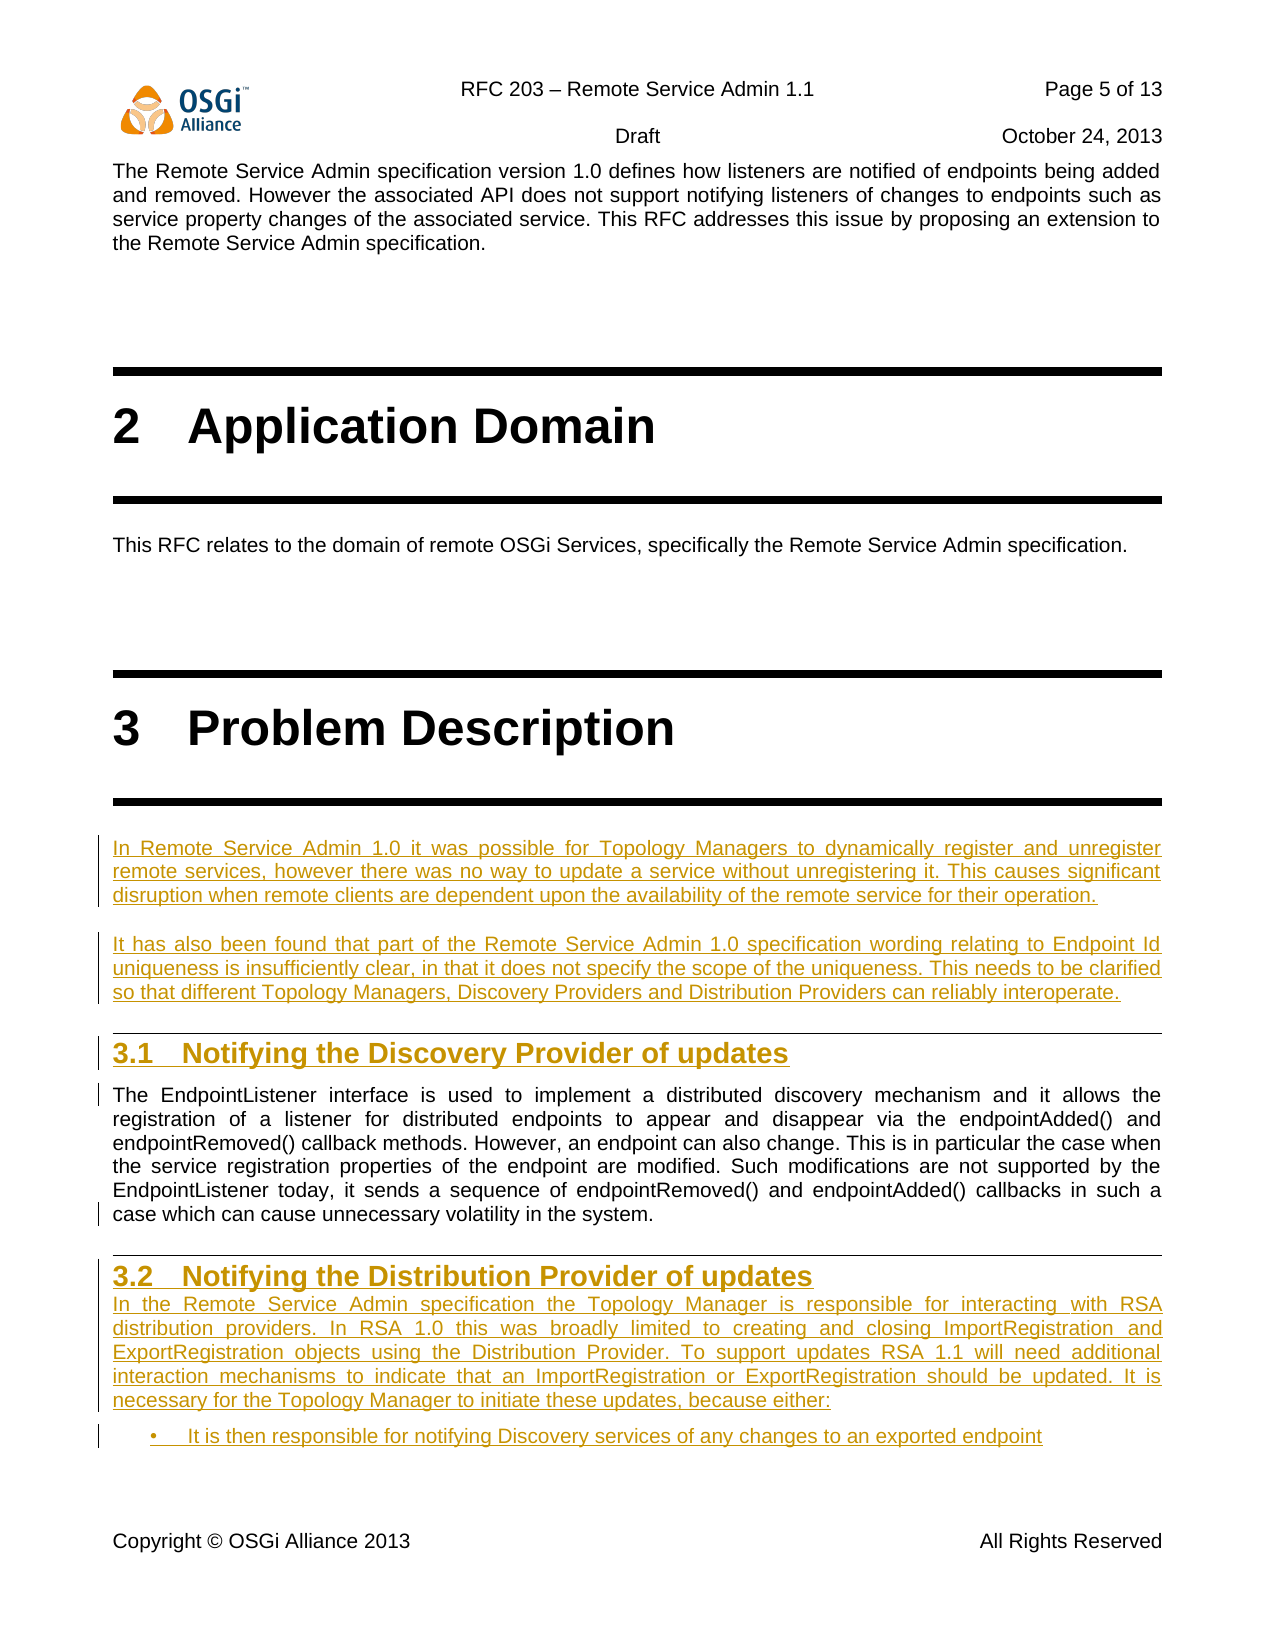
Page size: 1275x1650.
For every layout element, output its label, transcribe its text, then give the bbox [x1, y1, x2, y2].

text In the Remote Service Admin specification the Topology Manager is responsible for interacting with RSA [112, 1292, 1162, 1313]
text The Remote Service Admin specification version 1.0 defines how listeners are notified of endpoints being added and removed. However the associated API does not support notifying listeners of changes to endpoints such as service property changes of the associated service. This RFC addresses this issue by proposing an extension to the Remote Service Admin specification. [112, 159, 1162, 255]
subtitle Notifying the Distribution Provider of updates [112, 1256, 1162, 1292]
text It has also been found that part of the Remote Service Admin 1.0 specification wording relating to Endpoint Id [112, 932, 1162, 953]
text uniqueness is insufficiently clear, in that it does not specify the scope of the uniqueness. This needs to be clarified [112, 954, 1162, 977]
text distribution providers. In RSA 1.0 this was broadly limited to creating and closing ImportRegistration and [112, 1314, 1162, 1337]
subtitle Application Domain [112, 368, 1162, 504]
text This RFC relates to the domain of remote OSGi Services, specifically the Remote Service Admin specification. [112, 533, 1162, 557]
text remote services, however there was no way to update a service without unregistering it. This causes significant disruption when remote clients are dependent upon the availability of the remote service for their operation. [112, 857, 1162, 907]
text The EndpointListener interface is used to implement a distributed discovery mechanism and it allows the registration of a listener for distributed endpoints to appear and disappear via the endpointAdded() and endpointRemoved() callback methods. However, an endpoint can also change. This is in particular the case when the service registration properties of the endpoint are modified. Such modifications are not supported by the EndpointListener today, it sends a sequence of endpointRemoved() and endpointAdded() callbacks in such a case which can cause unnecessary volatility in the system. [112, 1082, 1162, 1226]
text necessary for the Topology Manager to initiate these updates, because either: [112, 1386, 1162, 1412]
text interaction mechanisms to indicate that an ImportRegistration or ExportRegistration should be updated. It is [112, 1362, 1162, 1385]
text In Remote Service Admin 1.0 it was possible for Topology Managers to dynamically register and unregister [112, 835, 1162, 856]
text so that different Topology Managers, Discovery Providers and Distribution Providers can reliably interoperate. [112, 978, 1162, 1004]
picture [113, 78, 257, 142]
subtitle Problem Description [112, 671, 1162, 806]
text ExportRegistration objects using the Distribution Provider. To support updates RSA 1.1 will need additional [112, 1338, 1162, 1361]
list It is then responsible for notifying Discovery services of any changes to an exported endpoint [150, 1424, 1162, 1448]
subtitle Notifying the Discovery Provider of updates [112, 1034, 1162, 1070]
